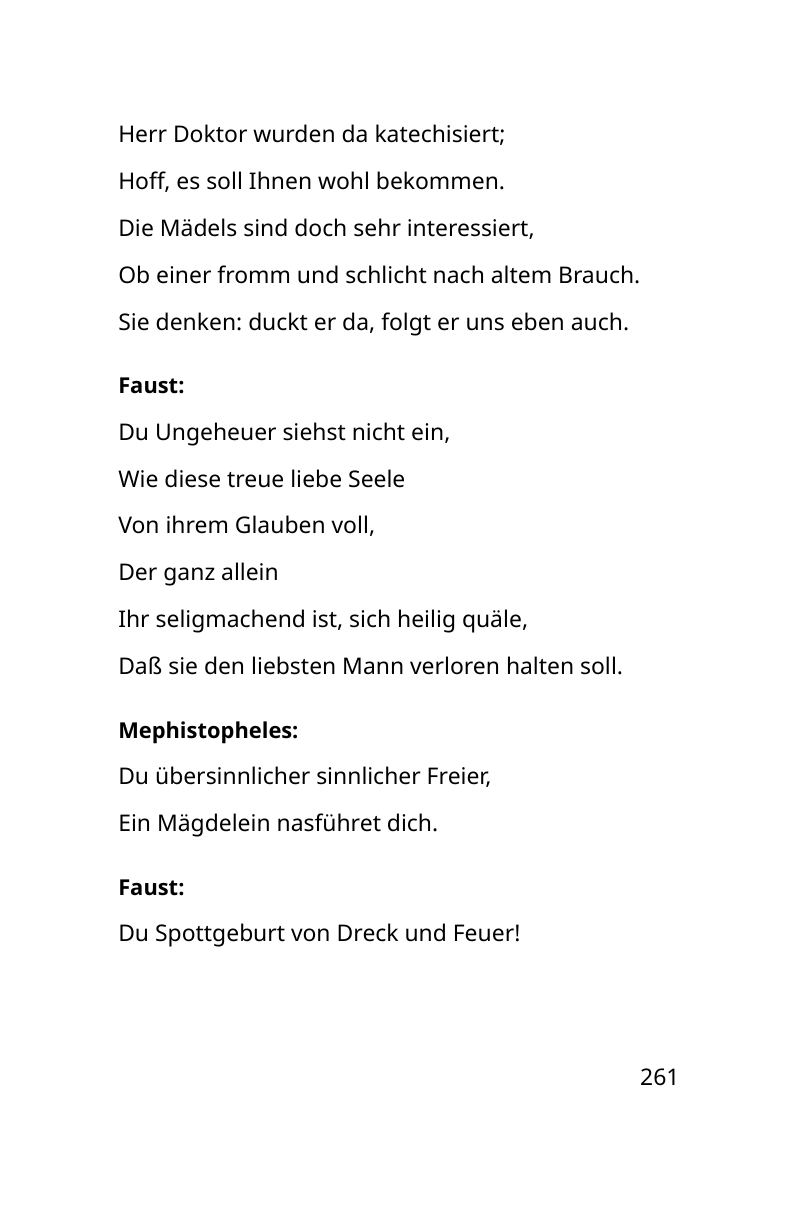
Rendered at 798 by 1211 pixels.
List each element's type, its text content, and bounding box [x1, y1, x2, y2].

text Herr Doktor wurden da katechisiert; Hoff, es soll Ihnen wohl bekommen. Die Mädels sind doch sehr interessiert, Ob einer fromm und schlicht nach altem Brauch. Sie denken: duckt er da, folgt er uns eben auch. [118, 118, 679, 337]
text Mephistopheles: Du übersinnlicher sinnlicher Freier, Ein Mägdelein nasführet dich. [118, 714, 679, 838]
text Faust: Du Spottgeburt von Dreck und Feuer! [118, 871, 679, 948]
text Faust: Du Ungeheuer siehst nicht ein, Wie diese treue liebe Seele Von ihrem Glauben voll, Der ganz allein Ihr seligmachend ist, sich heilig quäle, Daß sie den liebsten Mann verloren halten soll. [118, 370, 679, 681]
